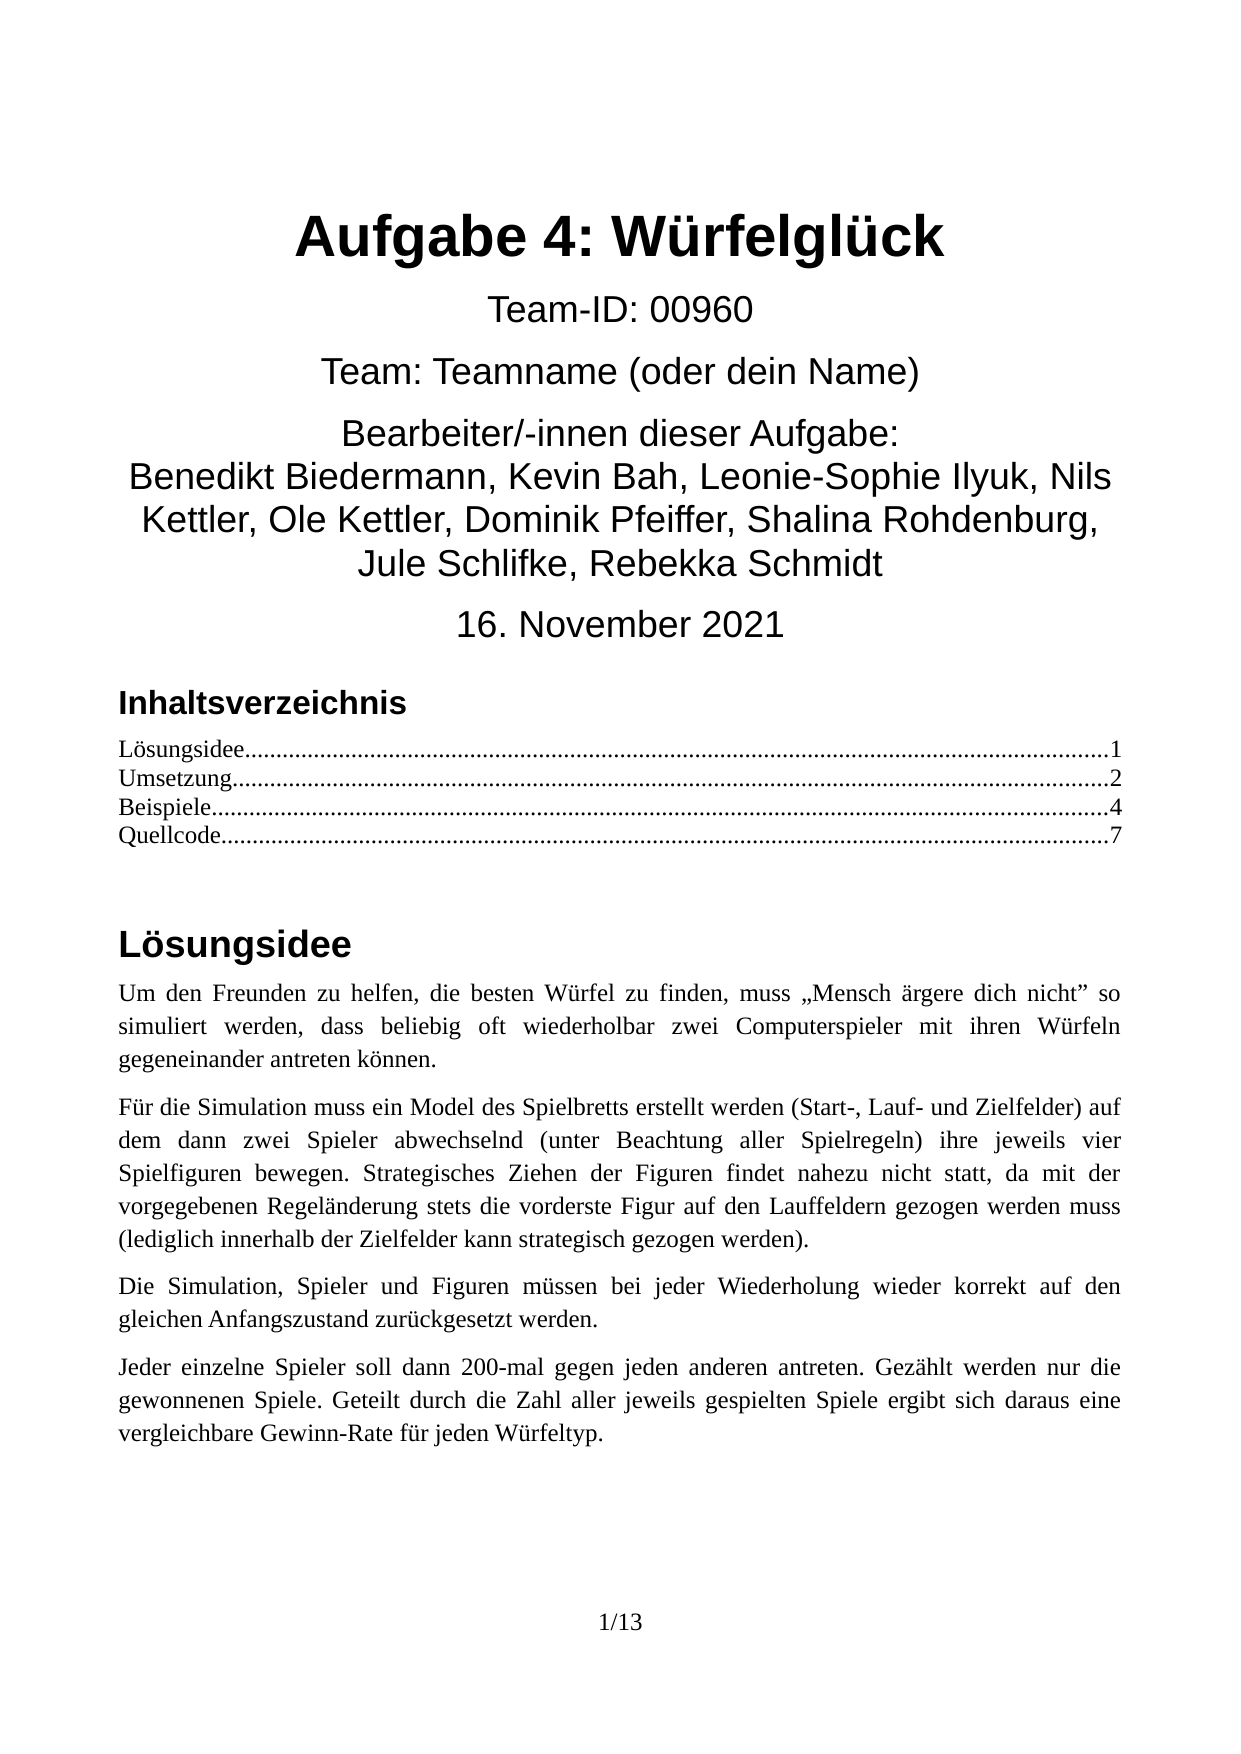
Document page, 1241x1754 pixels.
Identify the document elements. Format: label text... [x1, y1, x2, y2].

subtitle Team: Teamname (oder dein Name) [118, 349, 1122, 393]
text Jeder einzelne Spieler soll dann 200-mal gegen jeden anderen antreten. Gezählt werden nur die gewonnenen Spiele. Geteilt durch die Zahl aller jeweils gespielten Spiele ergibt sich daraus eine vergleichbare Gewinn-Rate für jeden Würfeltyp. [118, 1352, 1122, 1447]
subtitle 16. November 2021 [118, 603, 1122, 646]
subtitle Bearbeiter/-innen dieser Aufgabe: Benedikt Biedermann, Kevin Bah, Leonie-Sophie Ilyuk, Nils Kettler, Ole Kettler, Dominik Pfeiffer, Shalina Rohdenburg, Jule Schlifke, Rebekka Schmidt [118, 411, 1122, 584]
text Quellcode 7 [118, 821, 1122, 849]
text Für die Simulation muss ein Model des Spielbretts erstellt werden (Start-, Lauf- und Zielfelder) auf dem dann zwei Spieler abwechselnd (unter Beachtung aller Spielregeln) ihre jeweils vier Spielfiguren bewegen. Strategisches Ziehen der Figuren findet nahezu nicht statt, da mit der vorgegebenen Regeländerung stets die vorderste Figur auf den Lauffeldern gezogen werden muss (lediglich innerhalb der Zielfelder kann strategisch gezogen werden). [118, 1092, 1122, 1252]
subtitle Team-ID: 00960 [118, 288, 1122, 331]
text Um den Freunden zu helfen, die besten Würfel zu finden, muss „Mensch ärgere dich nicht” so simuliert werden, dass beliebig oft wiederholbar zwei Computerspieler mit ihren Würfeln gegeneinander antreten können. [118, 978, 1122, 1073]
text Beispiele 4 [118, 792, 1122, 821]
text Lösungsidee 1 [118, 734, 1122, 763]
subtitle Inhaltsverzeichnis [118, 683, 1122, 722]
subtitle Lösungsidee [118, 922, 1122, 966]
text Umsetzung 2 [118, 763, 1122, 792]
text Die Simulation, Spieler und Figuren müssen bei jeder Wiederholung wieder korrekt auf den gleichen Anfangszustand zurückgesetzt werden. [118, 1271, 1122, 1333]
title Aufgabe 4: Würfelglück [118, 202, 1122, 269]
